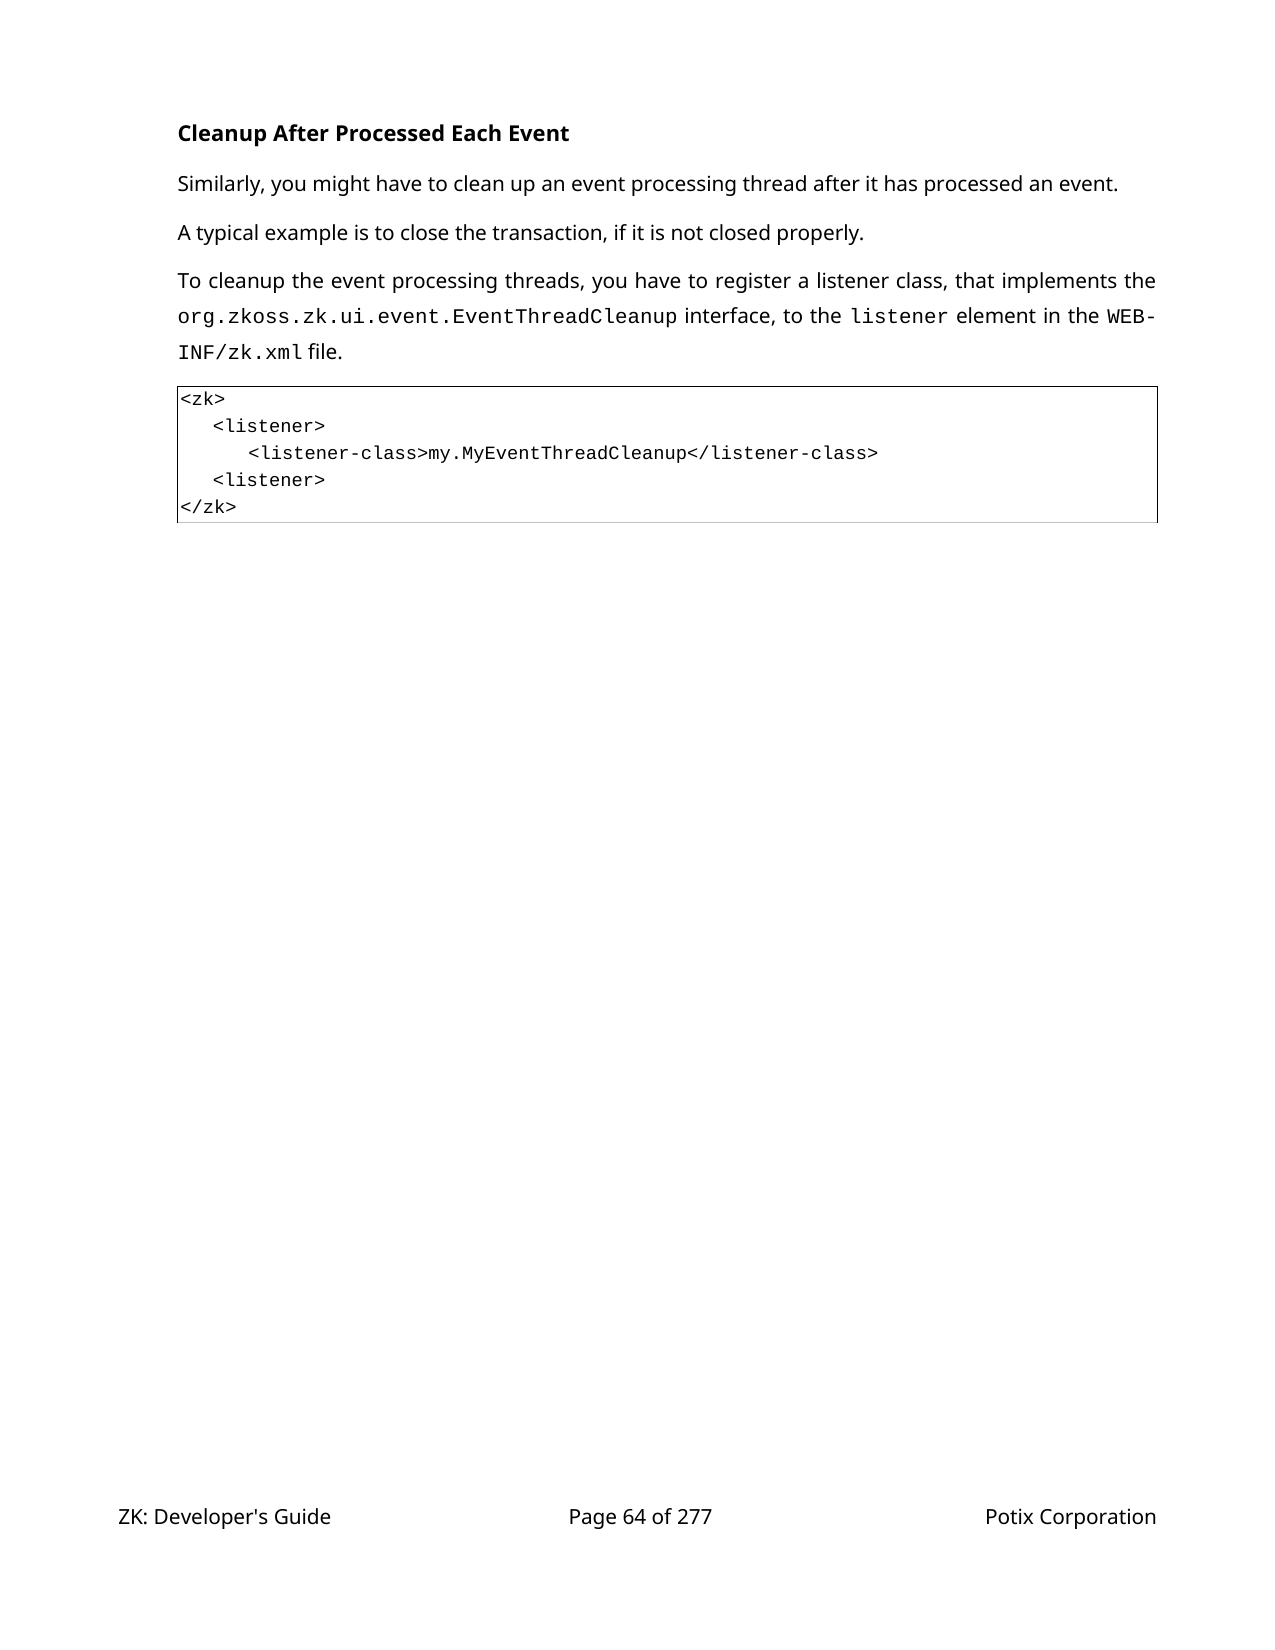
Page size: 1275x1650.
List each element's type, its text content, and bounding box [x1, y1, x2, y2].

text <listener> [178, 413, 1157, 438]
text <zk> [178, 387, 1157, 411]
text Similarly, you might have to clean up an event processing thread after it has processed an event. [177, 169, 1157, 197]
text To cleanup the event processing threads, you have to register a listener class, that implements the org.zkoss.zk.ui.event.EventThreadCleanup interface, to the listener element in the WEB-INF/zk.xml file. [177, 266, 1157, 366]
text A typical example is to close the transaction, if it is not closed properly. [177, 218, 1157, 246]
text <listener> [178, 468, 1157, 492]
text <listener-class>my.MyEventThreadCleanup</listener-class> [178, 441, 1157, 465]
subtitle Cleanup After Processed Each Event [177, 118, 1157, 148]
text </zk> [178, 495, 1157, 522]
